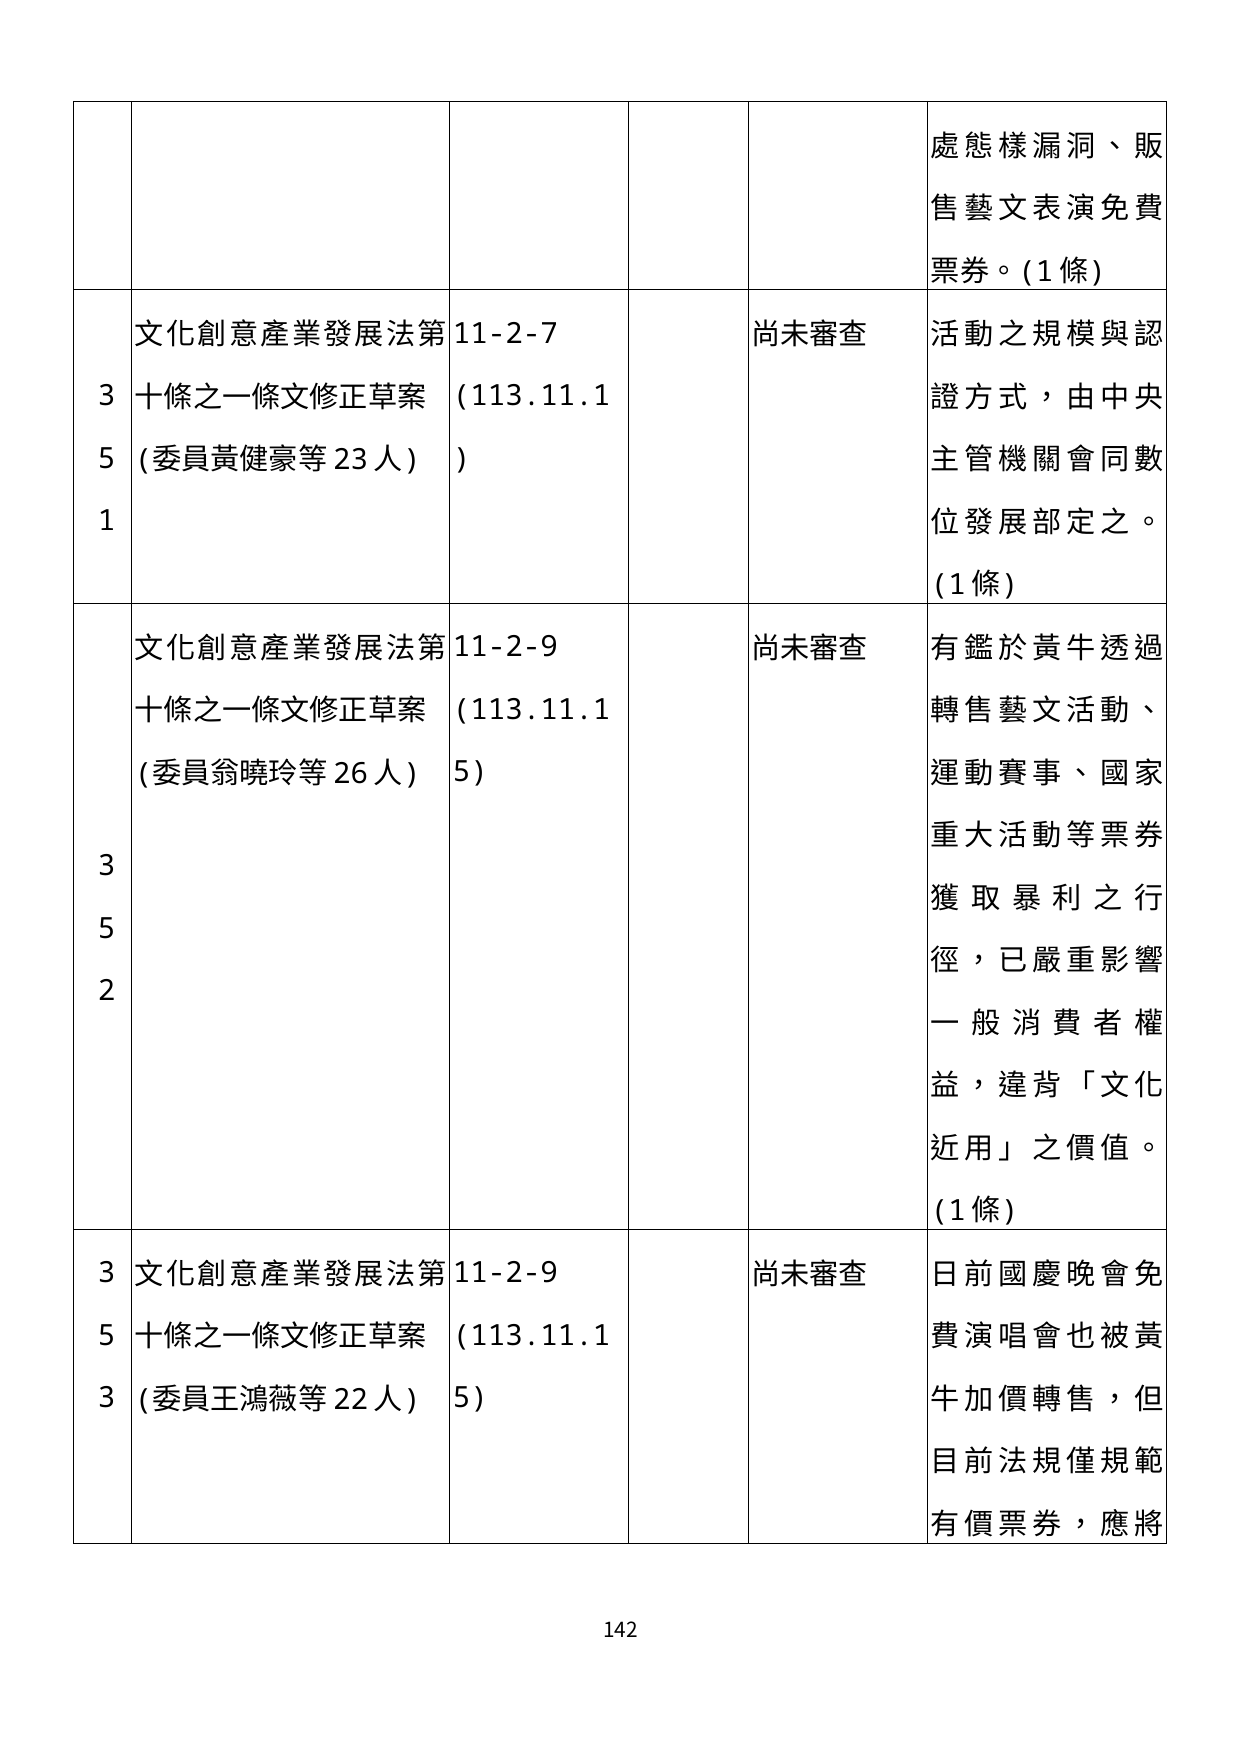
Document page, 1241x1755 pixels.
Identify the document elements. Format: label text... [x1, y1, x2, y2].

table_cell [629, 102, 748, 289]
table_cell 11-2-7 (113.11.1) [450, 290, 628, 603]
table_cell 文化創意產業發展法第十條之一條文修正草案 (委員翁曉玲等26人) [132, 604, 449, 1229]
table_cell 日前國慶晚會免費演唱會也被黃牛加價轉售，但目前法規僅規範有價票券，應將 [928, 1230, 1166, 1542]
table_cell 有鑑於黃牛透過轉售藝文活動、運動賽事、國家重大活動等票券獲取暴利之行徑，已嚴重影響一般消費者權益，違背「文化近用」之價值。(1條) [928, 604, 1166, 1229]
table_cell 尚未審查 [749, 1230, 927, 1542]
table_cell [629, 290, 748, 603]
table_cell [629, 1230, 748, 1542]
table_cell 尚未審查 [749, 290, 927, 603]
table_cell 11-2-9 (113.11.15) [450, 1230, 628, 1542]
table_cell 文化創意產業發展法第十條之一條文修正草案 (委員黃健豪等23人) [132, 290, 449, 603]
table_cell 尚未審查 [749, 604, 927, 1229]
table_cell [450, 102, 628, 289]
table_cell [629, 604, 748, 1229]
table_cell [749, 102, 927, 289]
table_cell 文化創意產業發展法第十條之一條文修正草案 (委員王鴻薇等22人) [132, 1230, 449, 1542]
table_cell 處態樣漏洞、販售藝文表演免費票券。(1條) [928, 102, 1166, 289]
table_cell [74, 102, 131, 289]
table_cell 活動之規模與認證方式，由中央主管機關會同數位發展部定之。(1條) [928, 290, 1166, 603]
table_cell [74, 290, 131, 603]
table_cell [74, 1230, 131, 1542]
table_cell [132, 102, 449, 289]
table_cell [74, 604, 131, 1229]
table_cell 11-2-9 (113.11.15) [450, 604, 628, 1229]
